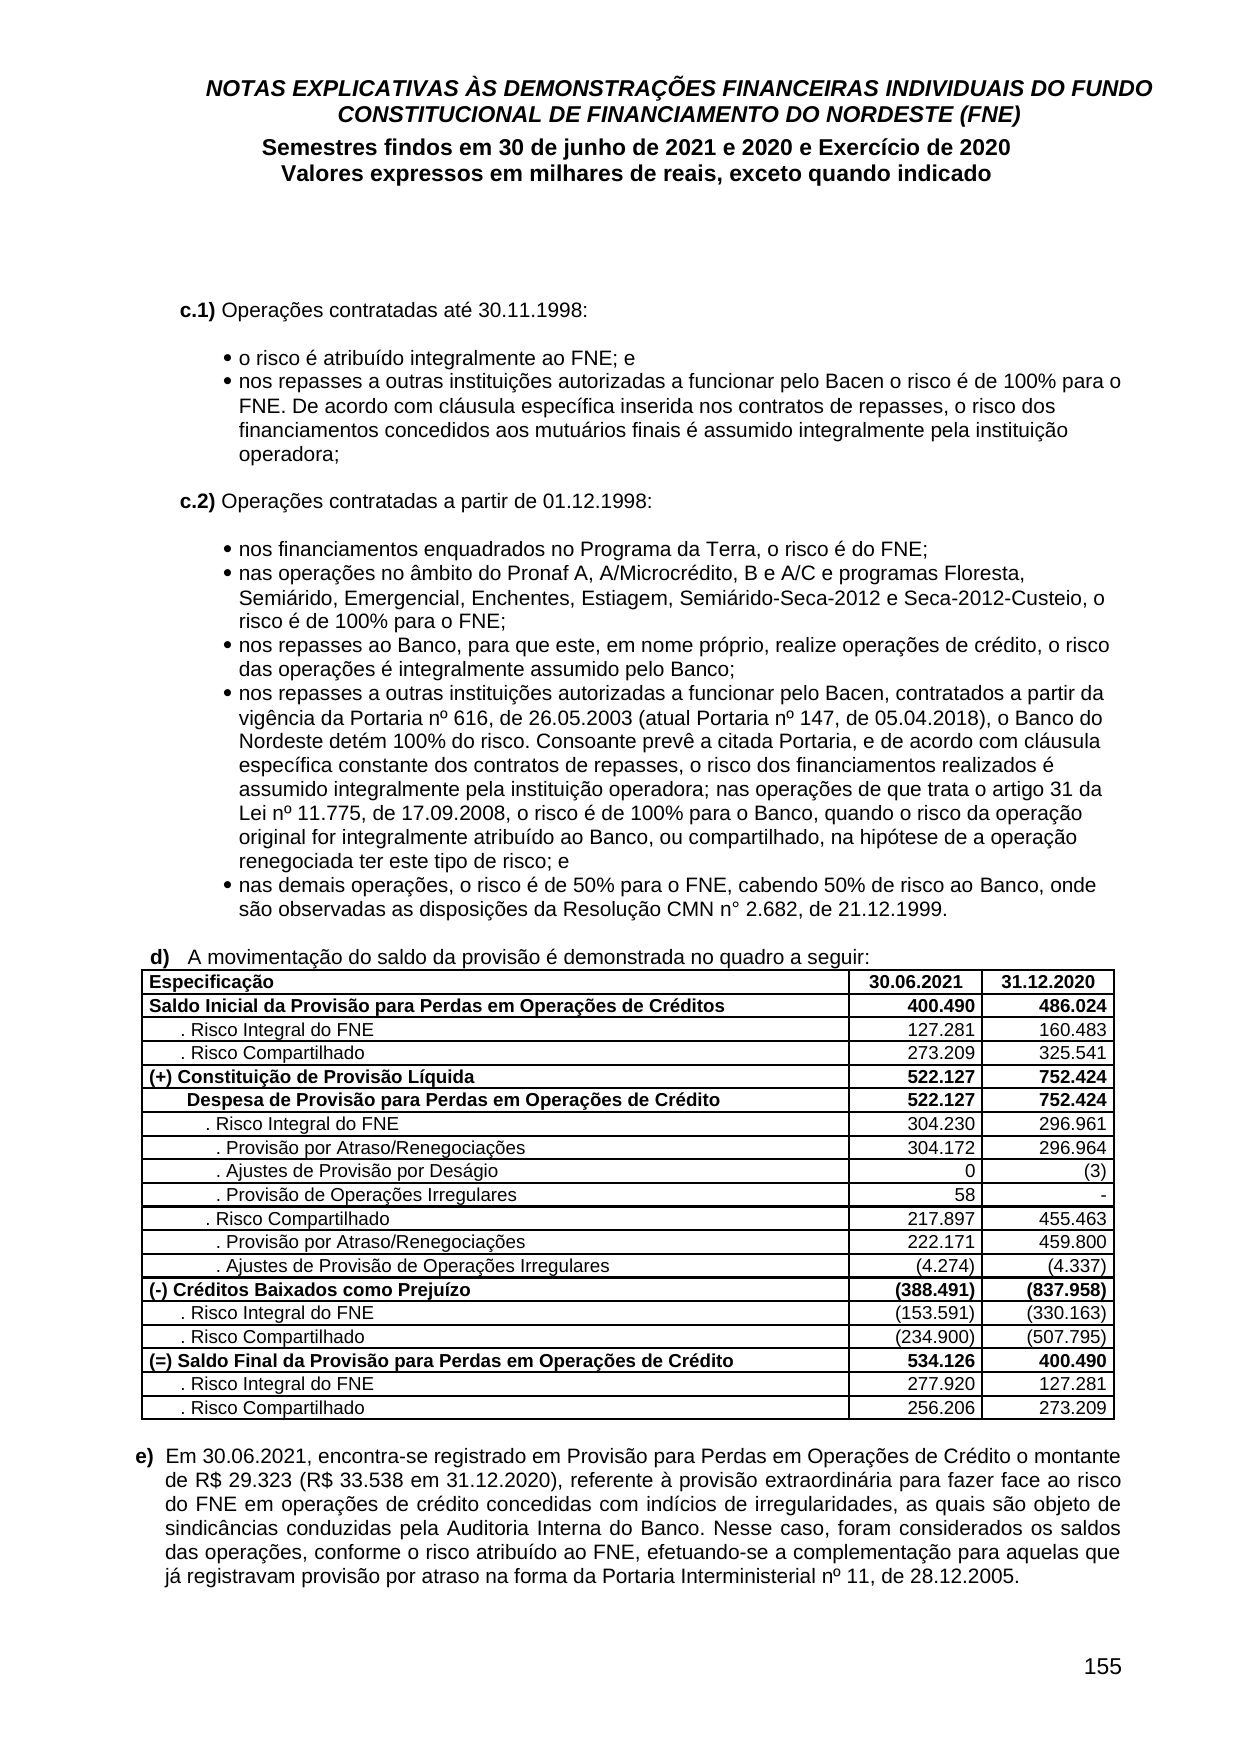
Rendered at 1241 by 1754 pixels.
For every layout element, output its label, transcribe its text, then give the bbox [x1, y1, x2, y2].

table_header Especificação [143, 971, 848, 993]
table_cell 256.206 [850, 1397, 981, 1418]
table_cell 534.126 [850, 1349, 981, 1371]
table_cell (507.795) [983, 1326, 1113, 1347]
table_cell 273.209 [983, 1397, 1113, 1418]
table_cell 486.024 [983, 995, 1113, 1016]
table_cell . Risco Integral do FNE [143, 1113, 848, 1134]
table_cell 222.171 [850, 1231, 981, 1253]
table_cell 400.490 [850, 995, 981, 1016]
table_cell 296.964 [983, 1137, 1113, 1158]
table_cell (-) Créditos Baixados como Prejuízo [143, 1279, 848, 1300]
table_cell . Risco Compartilhado [143, 1208, 848, 1229]
table_cell . Risco Compartilhado [143, 1397, 848, 1418]
table_cell 296.961 [983, 1113, 1113, 1134]
table_header 31.12.2020 [983, 971, 1113, 993]
table_cell (4.274) [850, 1255, 981, 1276]
list nos repasses a outras instituições autorizadas a funcionar pelo Bacen o risco é de 100% para o FNE. De acordo com cláusula específica inserida nos contratos de repasses, o risco dos financiamentos concedidos aos mutuários finais é assumido integralmente pela instituição operadora; [224, 369, 1122, 465]
table_cell 459.800 [983, 1231, 1113, 1253]
table_cell . Provisão por Atraso/Renegociações [143, 1231, 848, 1253]
table_cell 0 [850, 1160, 981, 1182]
table_cell 304.172 [850, 1137, 981, 1158]
table_cell 752.424 [983, 1066, 1113, 1087]
table_cell 752.424 [983, 1089, 1113, 1111]
list nos repasses a outras instituições autorizadas a funcionar pelo Bacen, contratados a partir da vigência da Portaria nº 616, de 26.05.2003 (atual Portaria nº 147, de 05.04.2018), o Banco do Nordeste detém 100% do risco. Consoante prevê a citada Portaria, e de acordo com cláusula específica constante dos contratos de repasses, o risco dos financiamentos realizados é assumido integralmente pela instituição operadora; nas operações de que trata o artigo 31 da Lei nº 11.775, de 17.09.2008, o risco é de 100% para o Banco, quando o risco da operação original for integralmente atribuído ao Banco, ou compartilhado, na hipótese de a operação renegociada ter este tipo de risco; e [224, 681, 1122, 873]
table_cell . Risco Integral do FNE [143, 1373, 848, 1394]
table_cell . Ajustes de Provisão por Deságio [143, 1160, 848, 1182]
list o risco é atribuído integralmente ao FNE; e [224, 345, 1122, 369]
table_cell (+) Constituição de Provisão Líquida [143, 1066, 848, 1087]
text c.2) Operações contratadas a partir de 01.12.1998: [179, 489, 1122, 513]
table_cell 400.490 [983, 1349, 1113, 1371]
table_cell 160.483 [983, 1018, 1113, 1040]
table_cell - [983, 1184, 1113, 1205]
table_header 30.06.2021 [850, 971, 981, 993]
table_cell 455.463 [983, 1208, 1113, 1229]
table_cell (837.958) [983, 1279, 1113, 1300]
table_cell (234.900) [850, 1326, 981, 1347]
text e) Em 30.06.2021, encontra-se registrado em Provisão para Perdas em Operações de Crédito o montante de R$ 29.323 (R$ 33.538 em 31.12.2020), referente à provisão extraordinária para fazer face ao risco do FNE em operações de crédito concedidas com indícios de irregularidades, as quais são objeto de sindicâncias conduzidas pela Auditoria Interna do Banco. Nesse caso, foram considerados os saldos das operações, conforme o risco atribuído ao FNE, efetuando-se a complementação para aquelas que já registravam provisão por atraso na forma da Portaria Interministerial nº 11, de 28.12.2005. [135, 1444, 1122, 1588]
list nos financiamentos enquadrados no Programa da Terra, o risco é do FNE; [224, 537, 1122, 561]
table_cell . Provisão por Atraso/Renegociações [143, 1137, 848, 1158]
table_cell 127.281 [850, 1018, 981, 1040]
table_cell (330.163) [983, 1302, 1113, 1324]
table_cell . Provisão de Operações Irregulares [143, 1184, 848, 1205]
table_cell (153.591) [850, 1302, 981, 1324]
table_cell (4.337) [983, 1255, 1113, 1276]
table_cell . Risco Integral do FNE [143, 1302, 848, 1324]
table_cell 325.541 [983, 1042, 1113, 1063]
table_cell (=) Saldo Final da Provisão para Perdas em Operações de Crédito [143, 1349, 848, 1371]
text c.1) Operações contratadas até 30.11.1998: [179, 297, 1122, 321]
table_cell 217.897 [850, 1208, 981, 1229]
table_cell 58 [850, 1184, 981, 1205]
list A movimentação do saldo da provisão é demonstrada no quadro a seguir: [150, 945, 1122, 969]
table_cell 522.127 [850, 1089, 981, 1111]
table_cell 127.281 [983, 1373, 1113, 1394]
table_cell (3) [983, 1160, 1113, 1182]
list nas demais operações, o risco é de 50% para o FNE, cabendo 50% de risco ao Banco, onde são observadas as disposições da Resolução CMN n° 2.682, de 21.12.1999. [224, 873, 1122, 921]
table_cell . Risco Compartilhado [143, 1326, 848, 1347]
list nas operações no âmbito do Pronaf A, A/Microcrédito, B e A/C e programas Floresta, Semiárido, Emergencial, Enchentes, Estiagem, Semiárido-Seca-2012 e Seca-2012-Custeio, o risco é de 100% para o FNE; [224, 561, 1122, 633]
table_cell (388.491) [850, 1279, 981, 1300]
table_cell Saldo Inicial da Provisão para Perdas em Operações de Créditos [143, 995, 848, 1016]
table_cell Despesa de Provisão para Perdas em Operações de Crédito [143, 1089, 848, 1111]
table_cell 304.230 [850, 1113, 981, 1134]
table_cell . Ajustes de Provisão de Operações Irregulares [143, 1255, 848, 1276]
table_cell 273.209 [850, 1042, 981, 1063]
table_cell 277.920 [850, 1373, 981, 1394]
table_cell 522.127 [850, 1066, 981, 1087]
list nos repasses ao Banco, para que este, em nome próprio, realize operações de crédito, o risco das operações é integralmente assumido pelo Banco; [224, 633, 1122, 681]
table_cell . Risco Integral do FNE [143, 1018, 848, 1040]
table_cell . Risco Compartilhado [143, 1042, 848, 1063]
